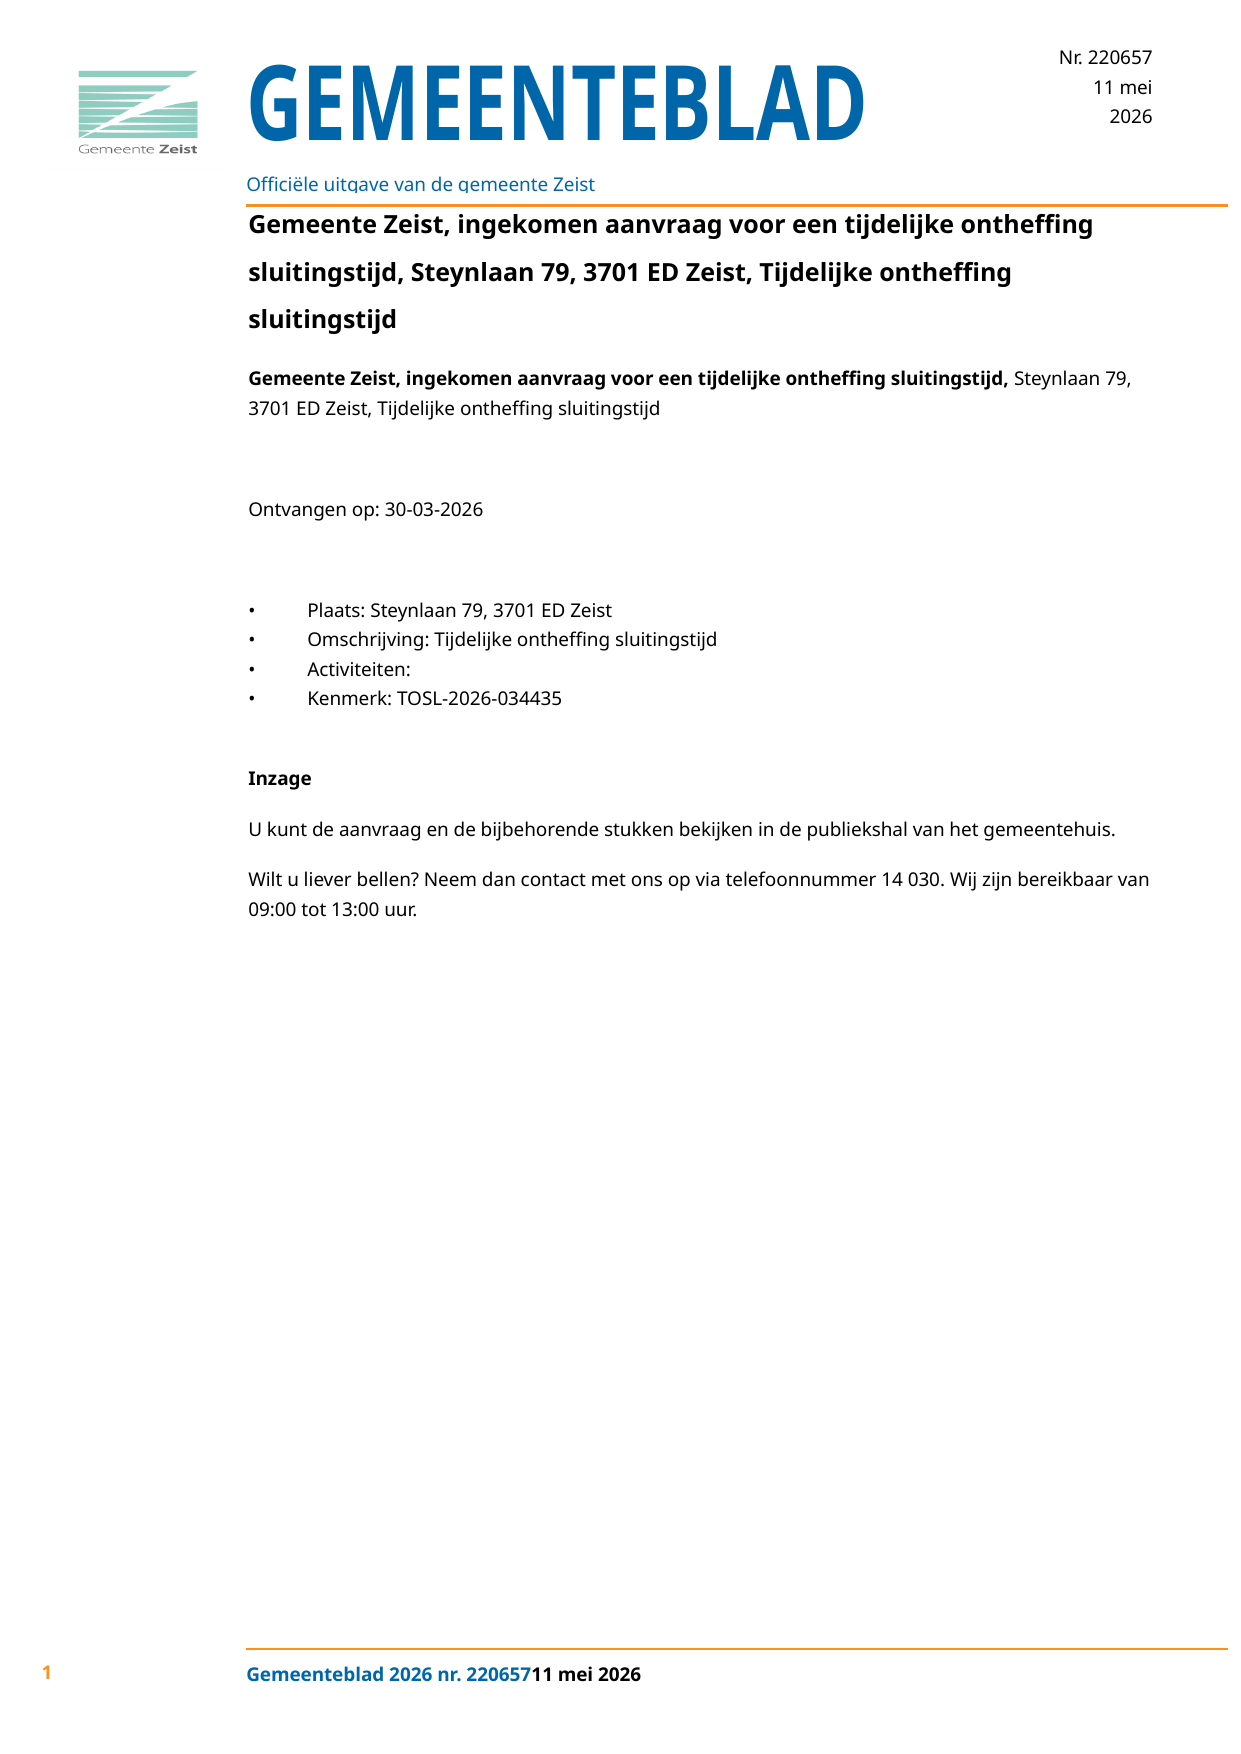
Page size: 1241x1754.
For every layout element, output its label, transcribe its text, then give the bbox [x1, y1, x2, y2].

text Gemeente Zeist, ingekomen aanvraag voor een tijdelijke ontheffing sluitingstijd, Steynlaan 79, 3701 ED Zeist, Tijdelijke ontheffing sluitingstijd [248, 366, 1152, 421]
list Activiteiten: [248, 656, 1152, 682]
text Wilt u liever bellen? Neem dan contact met ons op via telefoonnummer 14 030. Wij zijn bereikbaar van 09:00 tot 13:00 uur. [248, 866, 1152, 922]
list Plaats: Steynlaan 79, 3701 ED Zeist [248, 597, 1152, 622]
list Kenmerk: TOSL-2026-034435 [248, 686, 1152, 711]
text Inzage [248, 766, 1152, 791]
text Ontvangen op: 30-03-2026 [248, 496, 1152, 522]
text Gemeente Zeist, ingekomen aanvraag voor een tijdelijke ontheffing sluitingstijd, Steynlaan 79, 3701 ED Zeist, Tijdelijke ontheffing sluitingstijd [248, 207, 1152, 336]
picture [41, 47, 231, 172]
text U kunt de aanvraag en de bijbehorende stukken bekijken in de publiekshal van het gemeentehuis. [248, 816, 1152, 842]
list Omschrijving: Tijdelijke ontheffing sluitingstijd [248, 626, 1152, 652]
